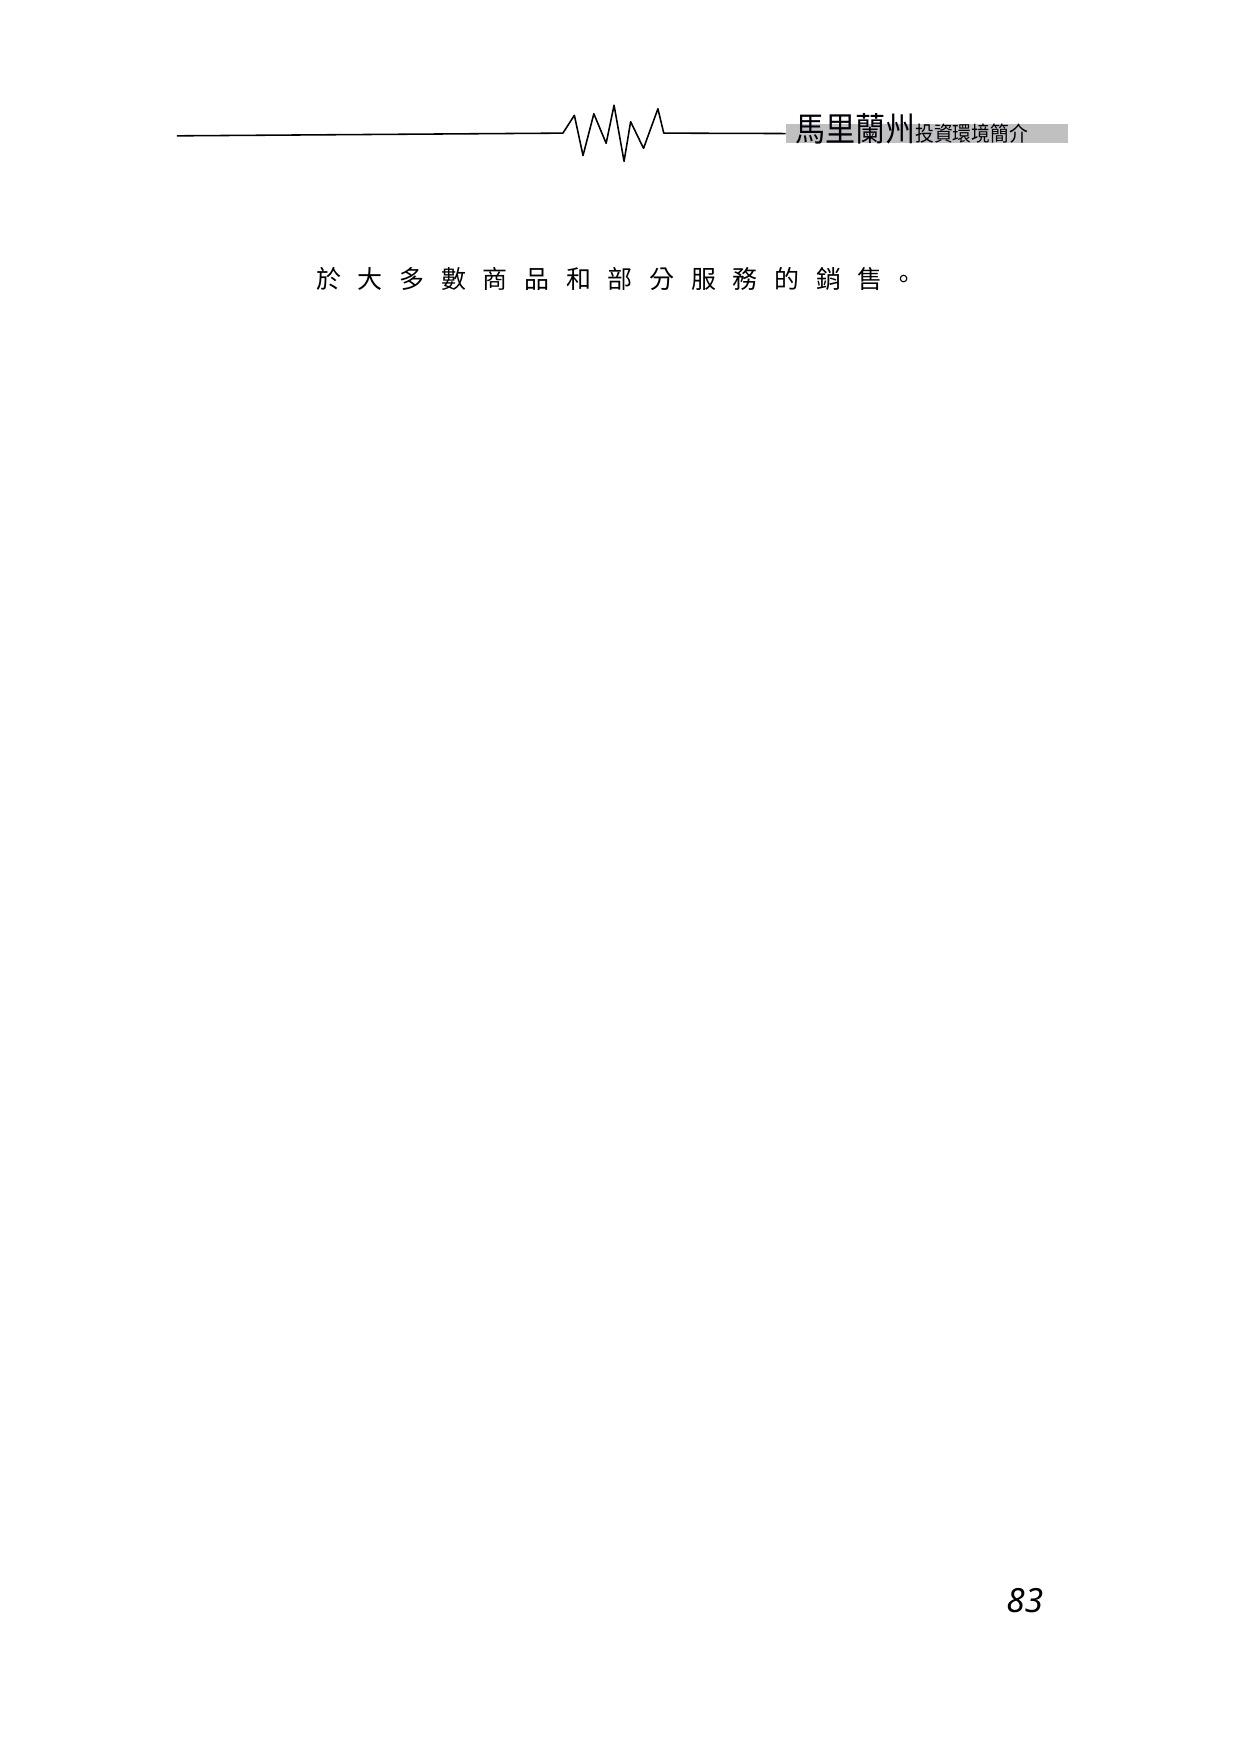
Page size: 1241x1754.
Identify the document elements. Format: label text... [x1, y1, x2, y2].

text 於大多數商品和部分服務的銷售。 [207, 236, 1058, 299]
